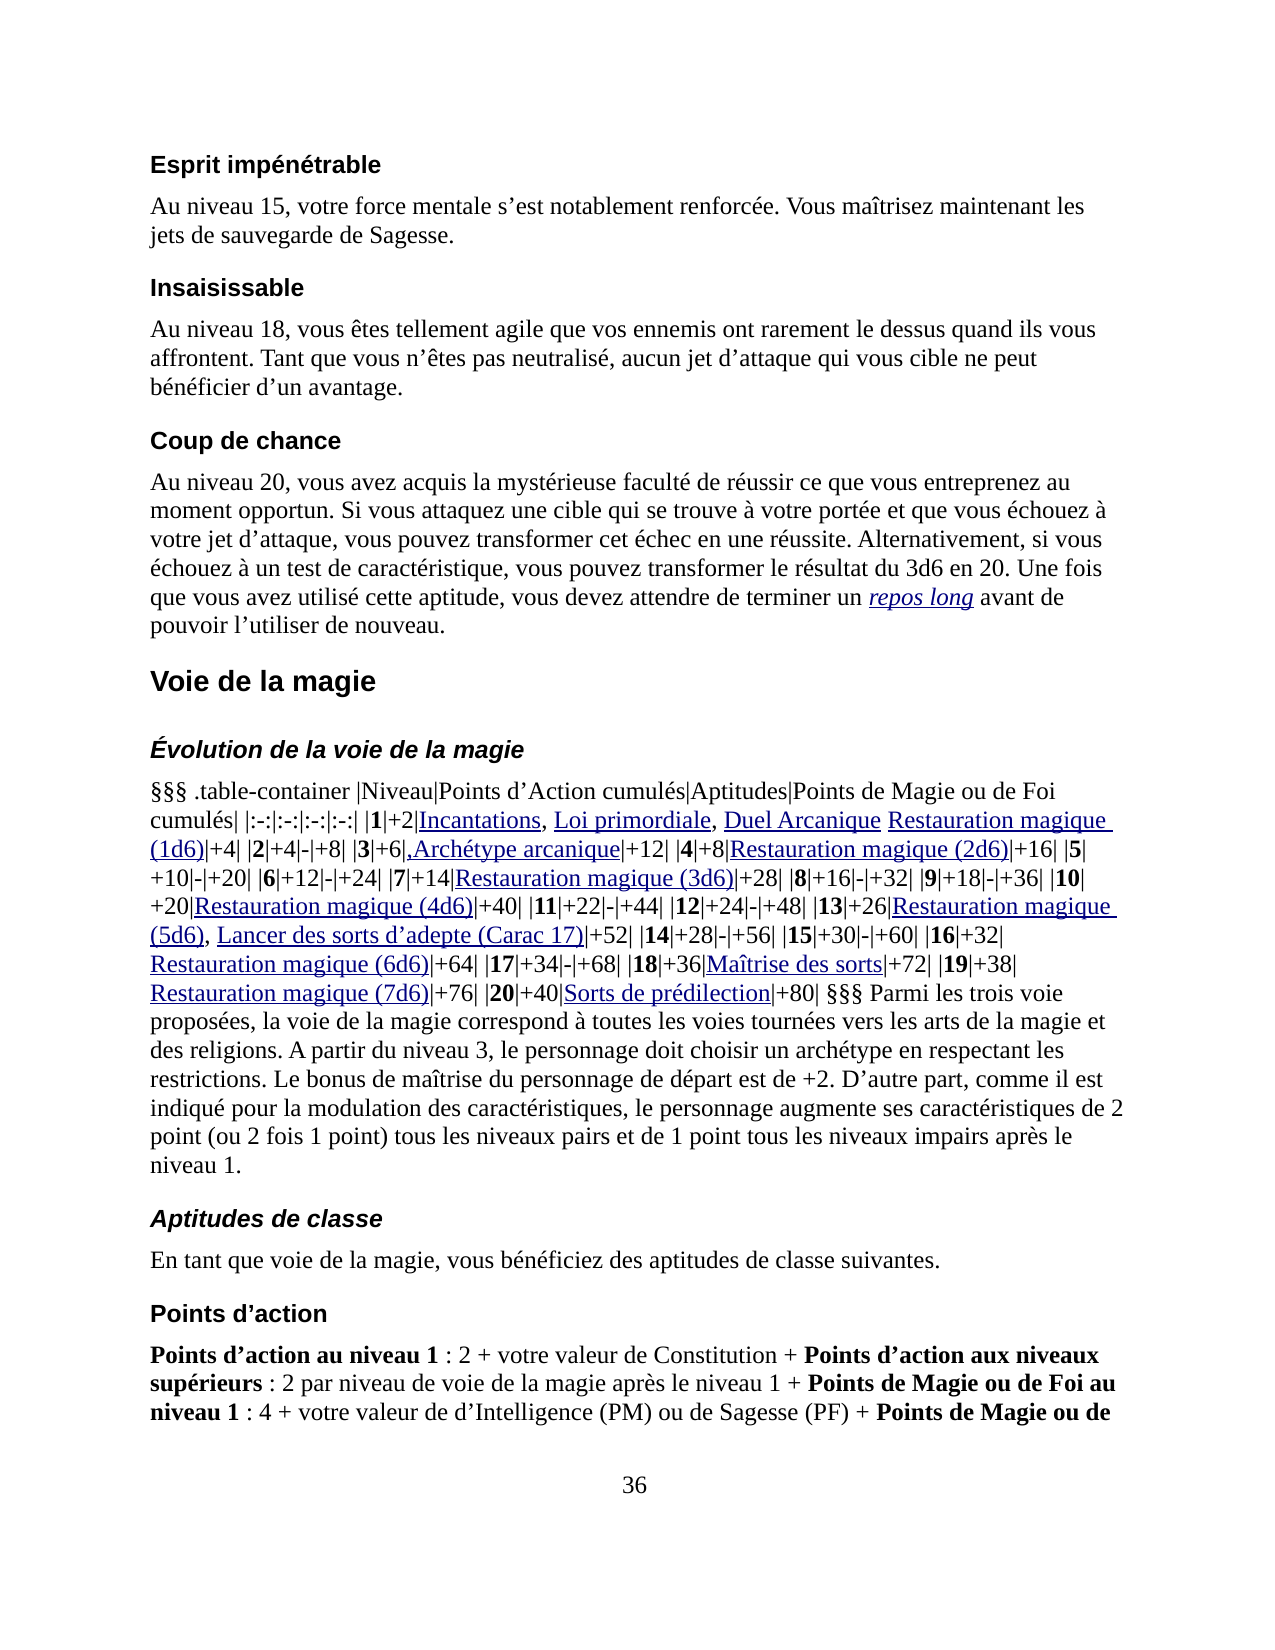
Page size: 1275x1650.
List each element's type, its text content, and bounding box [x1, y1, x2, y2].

text §§§ .table-container |Niveau|Points d’Action cumulés|Aptitudes|Points de Magie ou de Foi cumulés| |:-:|:-:|:-:|:-:| |1|+2|Incantations, Loi primordiale, Duel Arcanique Restauration magique (1d6)|+4| |2|+4|-|+8| |3|+6|,Archétype arcanique|+12| |4|+8|Restauration magique (2d6)|+16| |5|+10|-|+20| |6|+12|-|+24| |7|+14|Restauration magique (3d6)|+28| |8|+16|-|+32| |9|+18|-|+36| |10|+20|Restauration magique (4d6)|+40| |11|+22|-|+44| |12|+24|-|+48| |13|+26|Restauration magique (5d6), Lancer des sorts d’adepte (Carac 17)|+52| |14|+28|-|+56| |15|+30|-|+60| |16|+32|Restauration magique (6d6)|+64| |17|+34|-|+68| |18|+36|Maîtrise des sorts|+72| |19|+38|Restauration magique (7d6)|+76| |20|+40|Sorts de prédilection|+80| §§§ Parmi les trois voie proposées, la voie de la magie correspond à toutes les voies tournées vers les arts de la magie et des religions. A partir du niveau 3, le personnage doit choisir un archétype en respectant les restrictions. Le bonus de maîtrise du personnage de départ est de +2. D’autre part, comme il est indiqué pour la modulation des caractéristiques, le personnage augmente ses caractéristiques de 2 point (ou 2 fois 1 point) tous les niveaux pairs et de 1 point tous les niveaux impairs après le niveau 1. [150, 776, 1125, 1179]
text Points d’action au niveau 1 : 2 + votre valeur de Constitution + Points d’action aux niveaux supérieurs : 2 par niveau de voie de la magie après le niveau 1 + Points de Magie ou de Foi au niveau 1 : 4 + votre valeur de d’Intelligence (PM) ou de Sagesse (PF) + Points de Magie ou de [150, 1340, 1125, 1426]
text Au niveau 18, vous êtes tellement agile que vos ennemis ont rarement le dessus quand ils vous affrontent. Tant que vous n’êtes pas neutralisé, aucun jet d’attaque qui vous cible ne peut bénéficier d’un avantage. [150, 314, 1125, 401]
subtitle Insaisissable [150, 273, 1125, 302]
subtitle Voie de la magie [150, 664, 1125, 698]
subtitle Coup de chance [150, 426, 1125, 454]
text Au niveau 15, votre force mentale s’est notablement renforcée. Vous maîtrisez maintenant les jets de sauvegarde de Sagesse. [150, 191, 1125, 248]
subtitle Esprit impénétrable [150, 150, 1125, 178]
text Au niveau 20, vous avez acquis la mystérieuse faculté de réussir ce que vous entreprenez au moment opportun. Si vous attaquez une cible qui se trouve à votre portée et que vous échouez à votre jet d’attaque, vous pouvez transformer cet échec en une réussite. Alternativement, si vous échouez à un test de caractéristique, vous pouvez transformer le résultat du 3d6 en 20. Une fois que vous avez utilisé cette aptitude, vous devez attendre de terminer un repos long avant de pouvoir l’utiliser de nouveau. [150, 467, 1125, 639]
text En tant que voie de la magie, vous bénéficiez des aptitudes de classe suivantes. [150, 1245, 1125, 1274]
subtitle Aptitudes de classe [150, 1204, 1125, 1232]
subtitle Points d’action [150, 1299, 1125, 1327]
subtitle Évolution de la voie de la magie [150, 735, 1125, 764]
